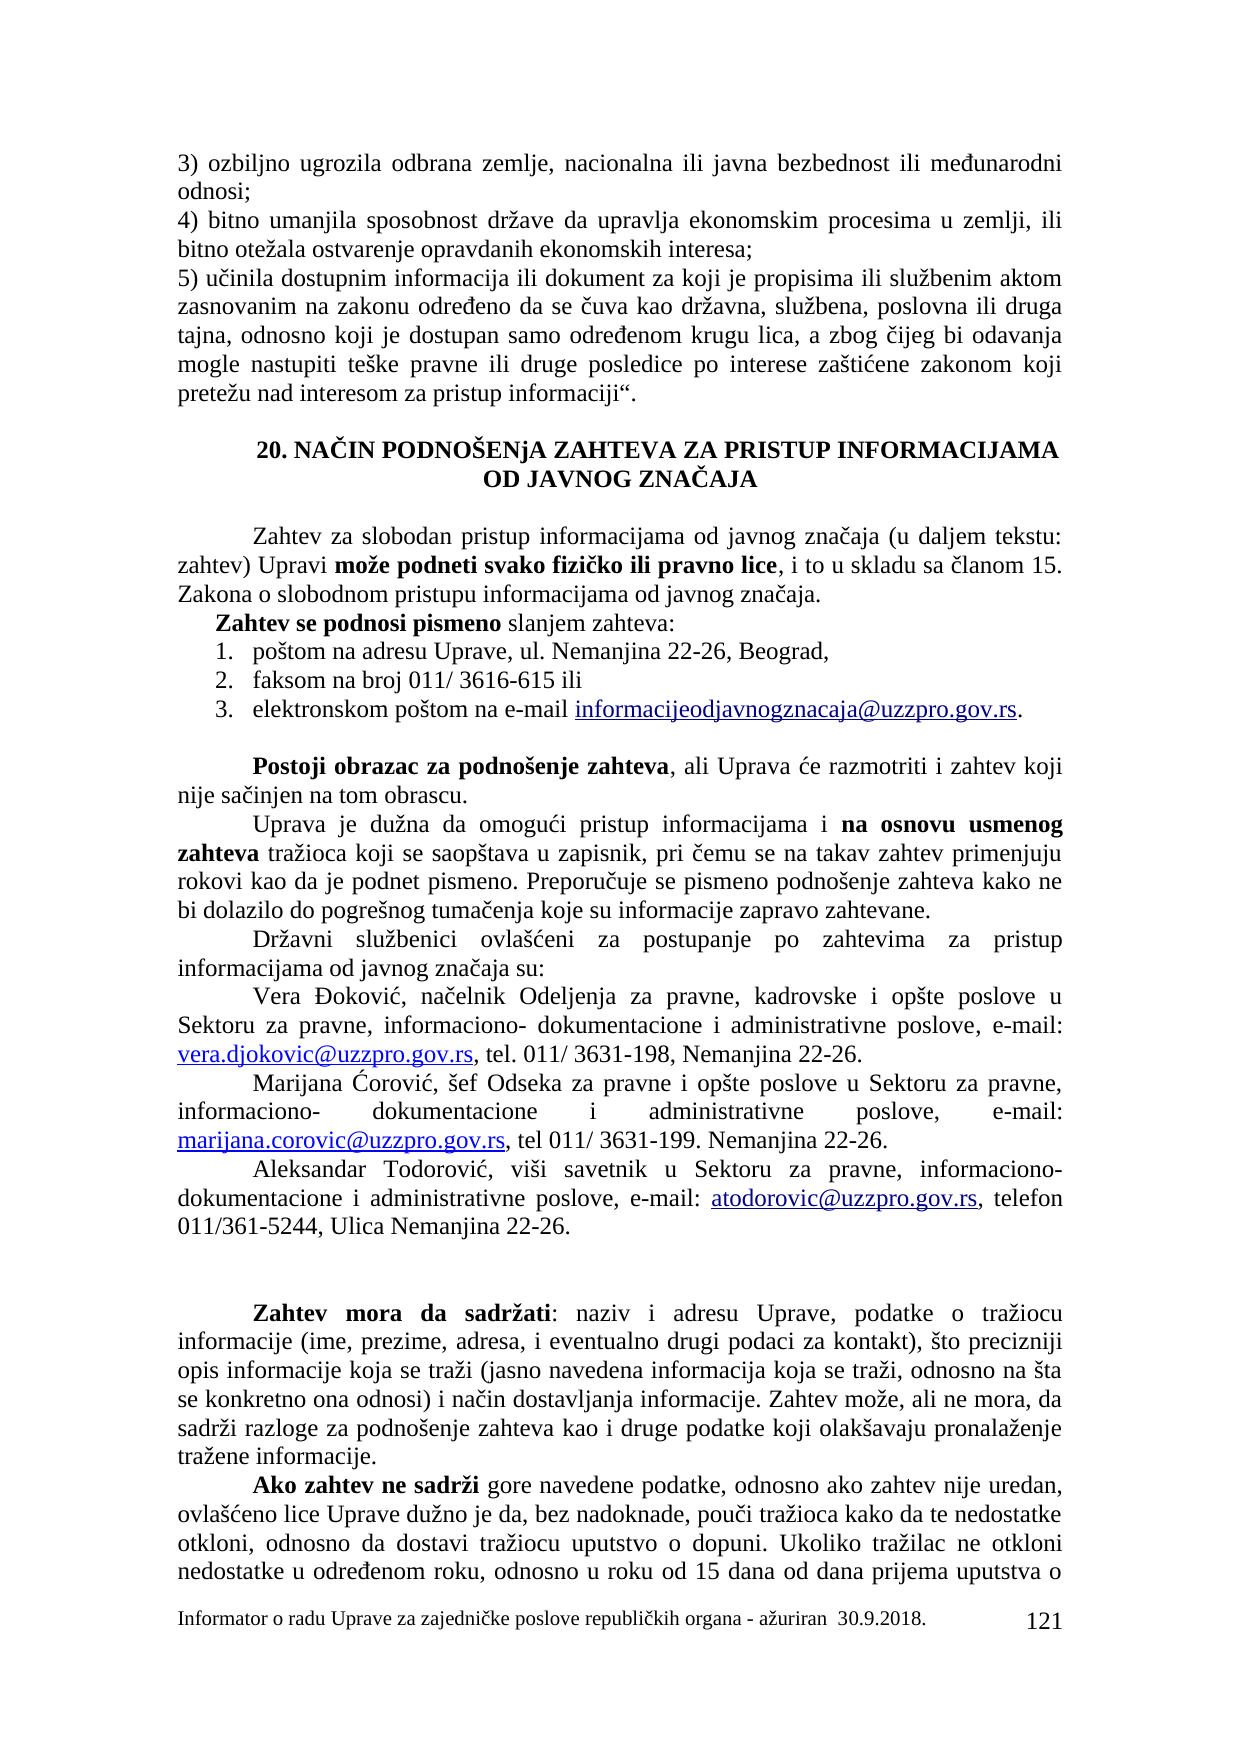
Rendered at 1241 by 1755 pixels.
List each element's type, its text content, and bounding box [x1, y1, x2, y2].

text Zahtev mora da sadržati: naziv i adresu Uprave, podatke o tražiocu informacije (ime, prezime, adresa, i eventualno drugi podaci za kontakt), što precizniji opis informacije koja se traži (jasno navedena informacija koja se traži, odnosno na šta se konkretno ona odnosi) i način dostavlјanja informacije. Zahtev može, ali ne mora, da sadrži razloge za podnošenje zahteva kao i druge podatke koji olakšavaju pronalaženje tražene informacije. [177, 1298, 1063, 1470]
text 20. NAČIN PODNOŠENјA ZAHTEVA ZA PRISTUP INFORMACIJAMA OD JAVNOG ZNAČAJA [177, 435, 1063, 493]
text 4) bitno umanjila sposobnost države da upravlјa ekonomskim procesima u zemlјi, ili bitno otežala ostvarenje opravdanih ekonomskih interesa; [177, 205, 1063, 263]
text Marijana Ćorović, šef Odseka za pravne i opšte poslove u Sektoru za pravne, informaciono- dokumentacione i administrativne poslove, e-mail: marijana.corovic@uzzpro.gov.rs, tel 011/ 3631-199. Nemanjina 22-26. [177, 1068, 1063, 1154]
text Zahtev se podnosi pismeno slanjem zahteva: [177, 608, 1063, 636]
list poštom na adresu Uprave, ul. Nemanjina 22-26, Beograd, [215, 636, 1063, 665]
text 5) učinila dostupnim informacija ili dokument za koji je propisima ili službenim aktom zasnovanim na zakonu određeno da se čuva kao državna, službena, poslovna ili druga tajna, odnosno koji je dostupan samo određenom krugu lica, a zbog čijeg bi odavanja mogle nastupiti teške pravne ili druge posledice po interese zaštićene zakonom koji pretežu nad interesom za pristup informaciji“. [177, 263, 1063, 406]
text Aleksandar Todorović, viši savetnik u Sektoru za pravne, informaciono-dokumentacione i administrativne poslove, e-mail: atodorovic@uzzpro.gov.rs, telefon 011/361-5244, Ulica Nemanjina 22-26. [177, 1154, 1063, 1240]
text Vera Đoković, načelnik Odelјenja za pravne, kadrovske i opšte poslove u Sektoru za pravne, informaciono- dokumentacione i administrativne poslove, e-mail: vera.djokovic@uzzpro.gov.rs, tel. 011/ 3631-198, Nemanjina 22-26. [177, 981, 1063, 1068]
text Zahtev za slobodan pristup informacijama od javnog značaja (u dalјem tekstu: zahtev) Upravi može podneti svako fizičko ili pravno lice, i to u skladu sa članom 15. Zakona o slobodnom pristupu informacijama od javnog značaja. [177, 521, 1063, 608]
list elektronskom poštom na e-mail informacijeodjavnogznacaja@uzzpro.gov.rs. [215, 694, 1063, 723]
text Državni službenici ovlašćeni za postupanje po zahtevima za pristup informacijama od javnog značaja su: [177, 924, 1063, 981]
list faksom na broj 011/ 3616-615 ili [215, 665, 1063, 694]
text Ako zahtev ne sadrži gore navedene podatke, odnosno ako zahtev nije uredan, ovlašćeno lice Uprave dužno je da, bez nadoknade, pouči tražioca kako da te nedostatke otkloni, odnosno da dostavi tražiocu uputstvo o dopuni. Ukoliko tražilac ne otkloni nedostatke u određenom roku, odnosno u roku od 15 dana od dana prijema uputstva o [177, 1470, 1063, 1585]
text Uprava je dužna da omogući pristup informacijama i na osnovu usmenog zahteva tražioca koji se saopštava u zapisnik, pri čemu se na takav zahtev primenjuju rokovi kao da je podnet pismeno. Preporučuje se pismeno podnošenje zahteva kako ne bi dolazilo do pogrešnog tumačenja koje su informacije zapravo zahtevane. [177, 809, 1063, 924]
text 3) ozbilјno ugrozila odbrana zemlјe, nacionalna ili javna bezbednost ili međunarodni odnosi; [177, 148, 1063, 205]
text Postoji obrazac za podnošenje zahteva, ali Uprava će razmotriti i zahtev koji nije sačinjen na tom obrascu. [177, 751, 1063, 809]
